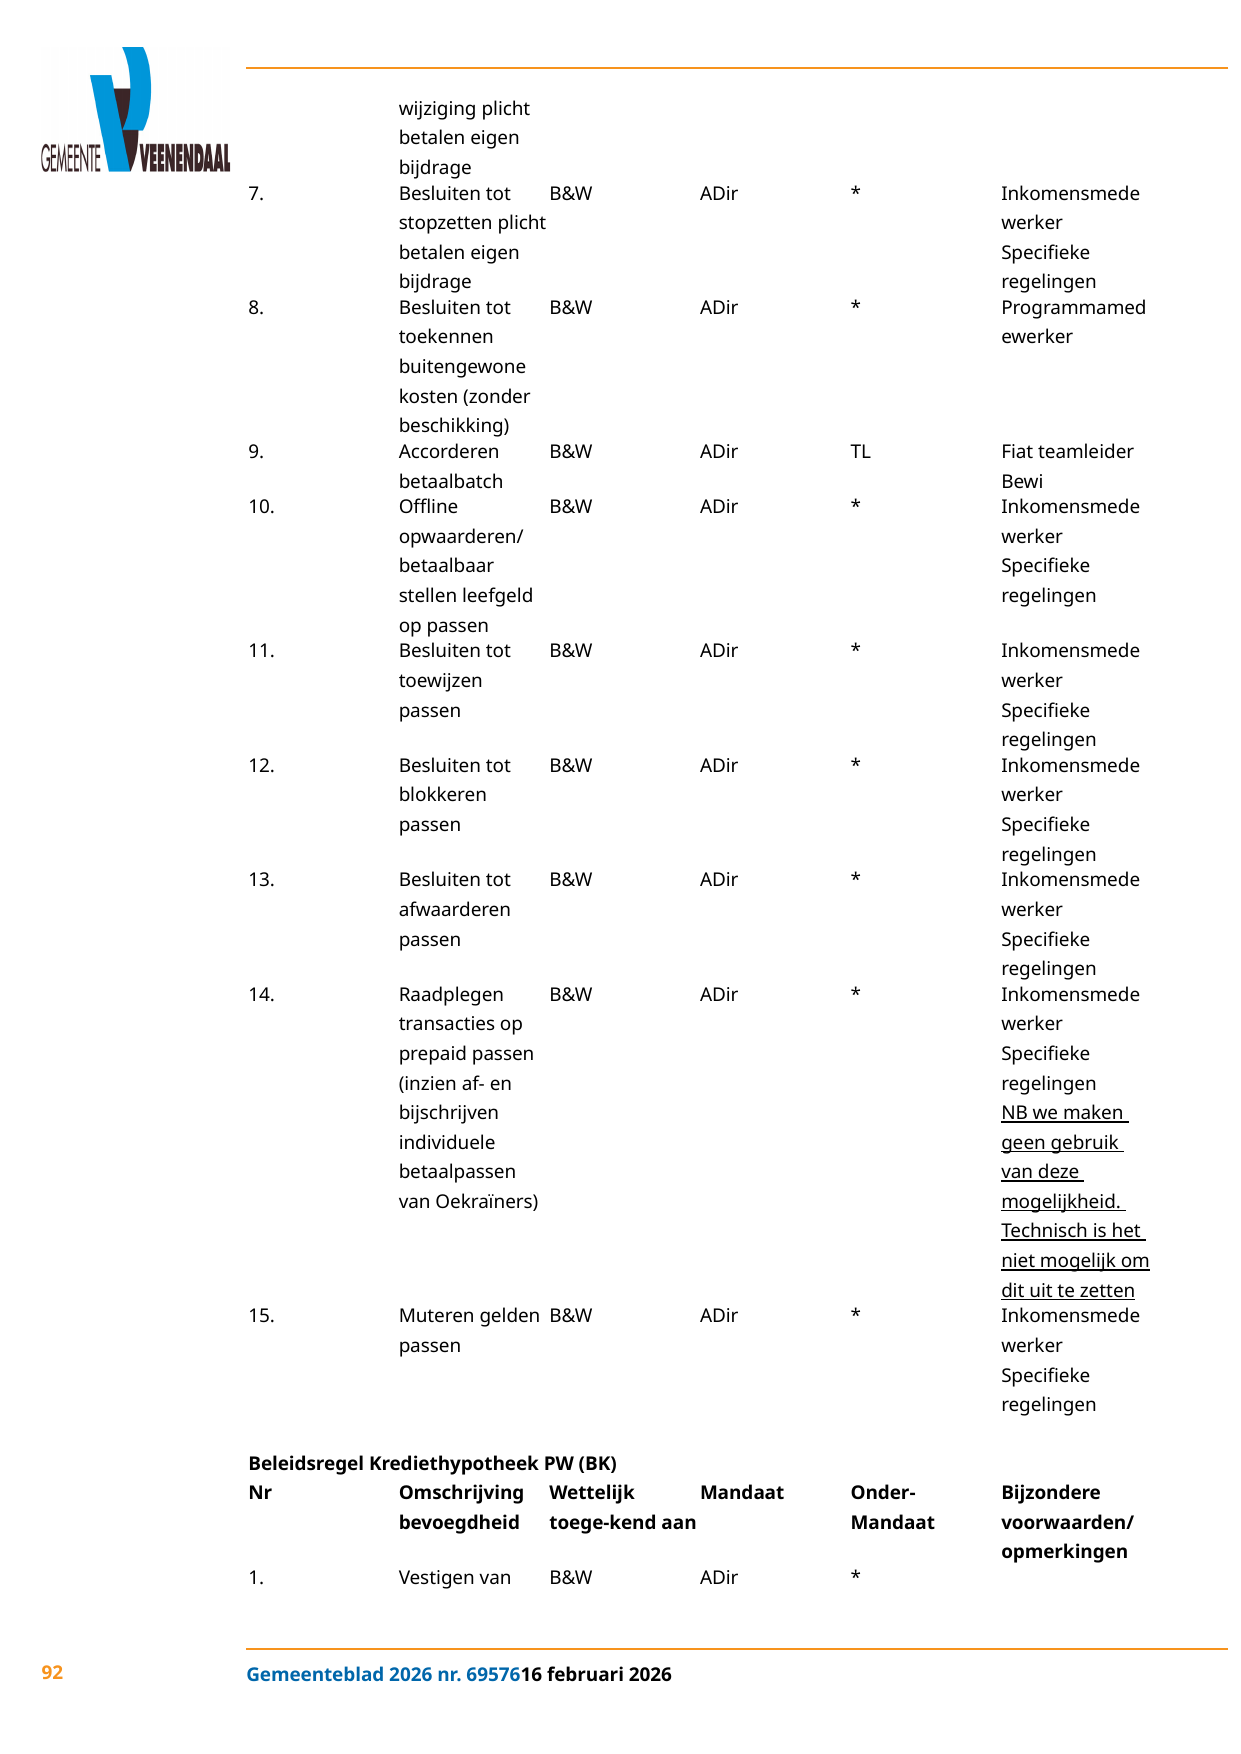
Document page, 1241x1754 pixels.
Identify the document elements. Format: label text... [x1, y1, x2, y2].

table_cell Inkomensmedewerker Specifieke regelingen [1001, 494, 1152, 638]
table_cell * [850, 638, 1001, 752]
table_cell [248, 294, 398, 438]
table_cell B&W [549, 180, 700, 294]
table_header Nr [248, 1480, 398, 1564]
table_cell B&W [549, 438, 700, 493]
picture [41, 47, 130, 172]
table_cell Inkomensmedewerker Specifieke regelingen [1001, 752, 1152, 867]
table_cell ADir [700, 752, 850, 867]
table_cell [248, 180, 398, 294]
table_cell Fiat teamleider Bewi [1001, 438, 1152, 493]
table_cell ADir [700, 494, 850, 638]
table_cell Inkomensmedewerker Specifieke regelingen [1001, 638, 1152, 752]
table_cell B&W [549, 867, 700, 981]
table_cell [248, 438, 398, 493]
table_cell [248, 867, 398, 981]
table_cell ADir [700, 1303, 850, 1417]
table_cell [248, 638, 398, 752]
table_cell wijziging plicht betalen eigen bijdrage [399, 95, 549, 180]
table_cell Inkomensmedewerker Specifieke regelingen [1001, 180, 1152, 294]
table_cell Offline opwaarderen/ betaalbaar stellen leefgeld op passen [399, 494, 549, 638]
table_cell B&W [549, 752, 700, 867]
table_cell * [850, 867, 1001, 981]
table_cell * [850, 294, 1001, 438]
table_cell * [850, 180, 1001, 294]
table_cell [248, 494, 398, 638]
table_cell Besluiten tot afwaarderen passen [399, 867, 549, 981]
table_cell ADir [700, 1565, 850, 1590]
table_cell [850, 95, 1001, 180]
table_cell ADir [700, 438, 850, 493]
table_cell Raadplegen transacties op prepaid passen (inzien af- en bijschrijven individuele betaalpassen van Oekraïners) [399, 981, 549, 1303]
table_cell [700, 95, 850, 180]
table_cell [248, 752, 398, 867]
table_cell [248, 981, 398, 1303]
table_cell [248, 1303, 398, 1417]
table_cell B&W [549, 638, 700, 752]
text Beleidsregel Krediethypotheek PW (BK) [248, 1450, 1152, 1476]
table_cell Inkomensmedewerker Specifieke regelingen [1001, 867, 1152, 981]
table_cell Muteren gelden passen [399, 1303, 549, 1417]
table_cell Besluiten tot toekennen buitengewone kosten (zonder beschikking) [399, 294, 549, 438]
table_cell B&W [549, 494, 700, 638]
table_cell B&W [549, 1565, 700, 1590]
table_cell Besluiten tot toewijzen passen [399, 638, 549, 752]
table_cell Inkomensmedewerker Specifieke regelingen NB we maken geen gebruik van deze mogelijkheid. Technisch is het niet mogelijk om dit uit te zetten [1001, 981, 1152, 1303]
table_cell Accorderen betaalbatch [399, 438, 549, 493]
table_cell ADir [700, 294, 850, 438]
table_cell B&W [549, 294, 700, 438]
table_cell * [850, 1565, 1001, 1590]
table_cell * [850, 752, 1001, 867]
table_cell ADir [700, 981, 850, 1303]
table_cell Besluiten tot blokkeren passen [399, 752, 549, 867]
table_cell B&W [549, 981, 700, 1303]
picture [123, 47, 231, 172]
table_header Bijzondere voorwaarden/ opmerkingen [1001, 1480, 1152, 1564]
table_cell TL [850, 438, 1001, 493]
table_cell Programmamedewerker [1001, 294, 1152, 438]
table_header Omschrijving bevoegdheid [399, 1480, 549, 1564]
table_cell [248, 95, 398, 180]
table_cell [549, 95, 700, 180]
table_cell ADir [700, 867, 850, 981]
table_cell 1. [248, 1565, 398, 1590]
table_cell B&W [549, 1303, 700, 1417]
table_cell Inkomensmedewerker Specifieke regelingen [1001, 1303, 1152, 1417]
table_cell [1001, 95, 1152, 180]
table_header Mandaat [700, 1480, 850, 1564]
table_cell * [850, 494, 1001, 638]
table_cell Vestigen van [399, 1565, 549, 1590]
table_cell ADir [700, 638, 850, 752]
table_cell * [850, 981, 1001, 1303]
table_cell * [850, 1303, 1001, 1417]
table_cell ADir [700, 180, 850, 294]
table_header Onder- Mandaat [850, 1480, 1001, 1564]
table_header Wettelijk toege-kend aan [549, 1480, 700, 1564]
table_cell [1001, 1565, 1152, 1590]
table_cell Besluiten tot stopzetten plicht betalen eigen bijdrage [399, 180, 549, 294]
